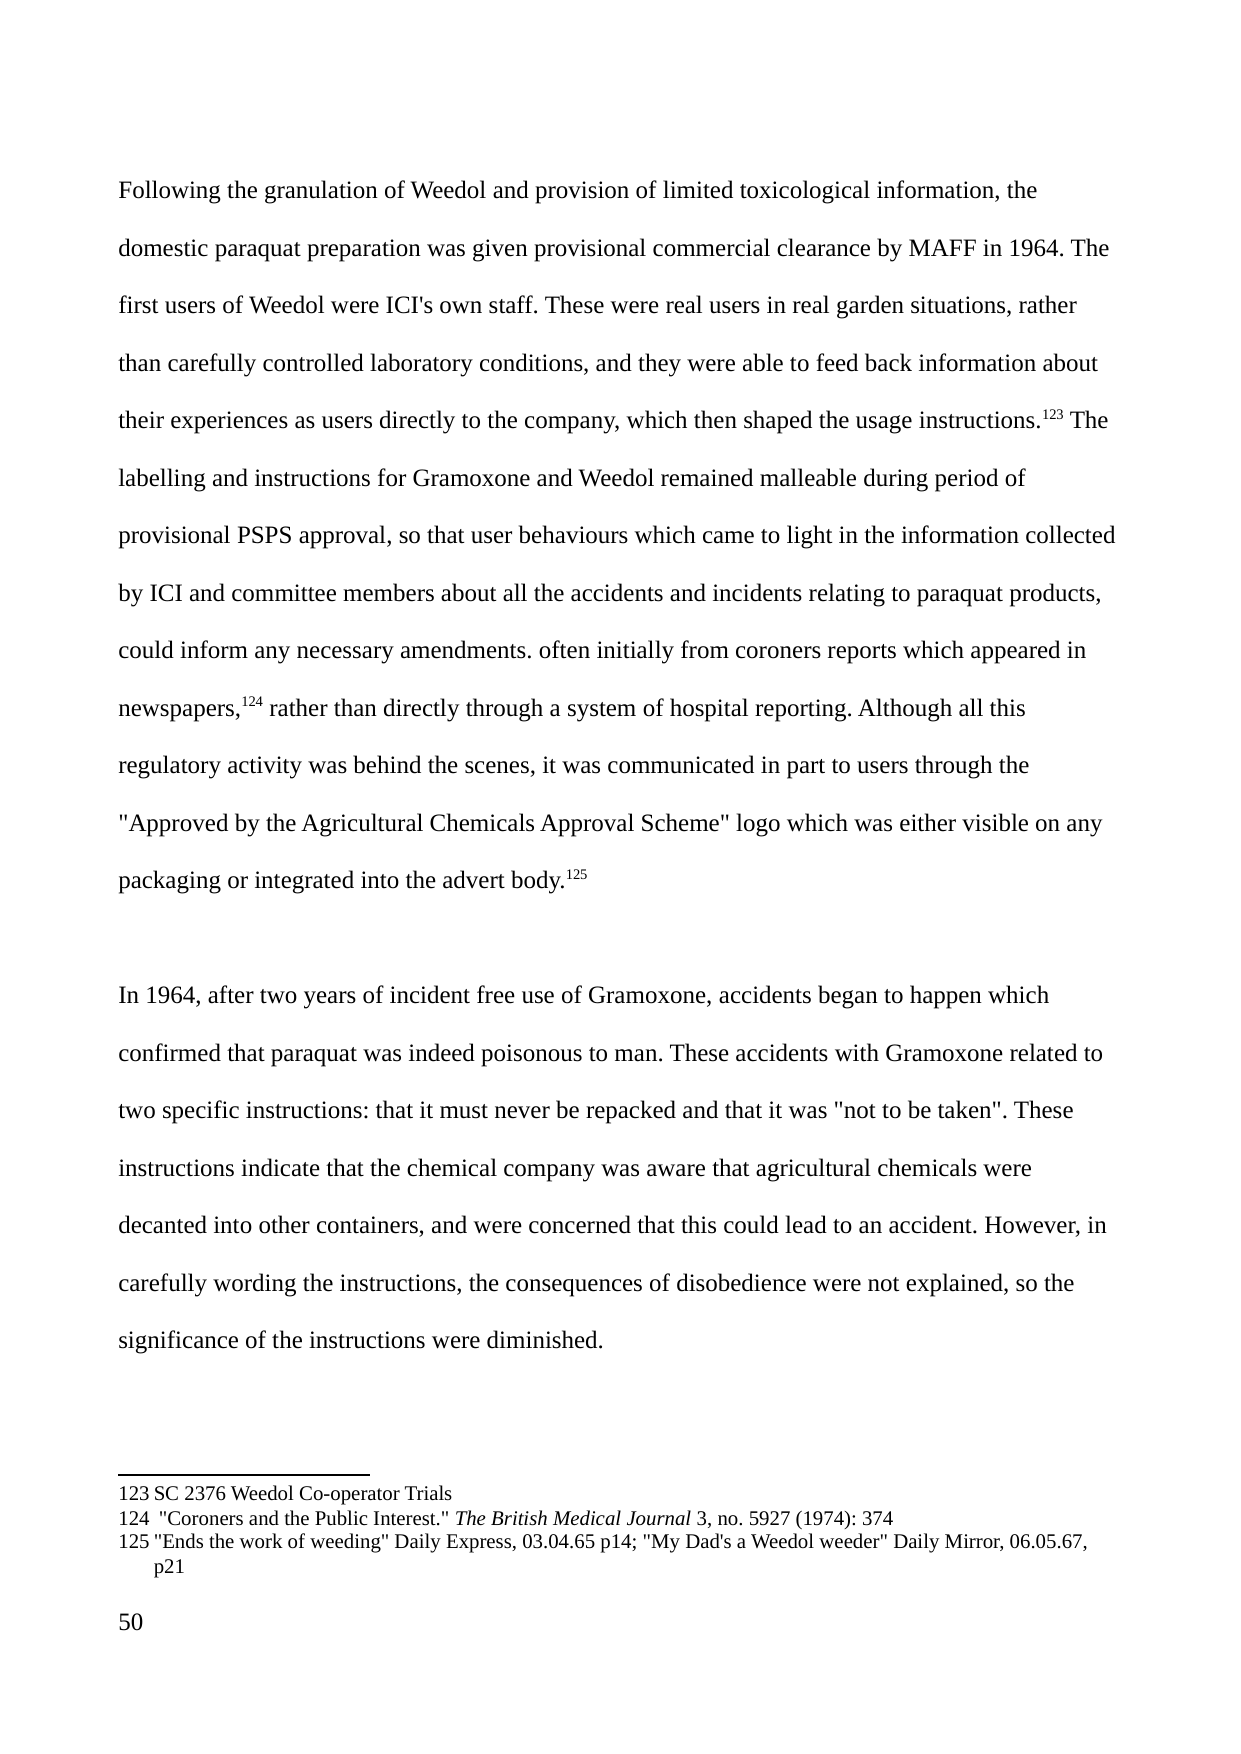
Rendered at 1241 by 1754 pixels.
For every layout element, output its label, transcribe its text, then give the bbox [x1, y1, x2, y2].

text "Ends the work of weeding" Daily Express, 03.04.65 p14; "My Dad's a Weedol weeder" Daily Mirror, 06.05.67, p21 [118, 1529, 1122, 1578]
text Following the granulation of Weedol and provision of limited toxicological information, the domestic paraquat preparation was given provisional commercial clearance by MAFF in 1964. The first users of Weedol were ICI's own staff. These were real users in real garden situations, rather than carefully controlled laboratory conditions, and they were able to feed back information about their experiences as users directly to the company, which then shaped the usage instructions. The labelling and instructions for Gramoxone and Weedol remained malleable during period of provisional PSPS approval, so that user behaviours which came to light in the information collected by ICI and committee members about all the accidents and incidents relating to paraquat products, could inform any necessary amendments. often initially from coroners reports which appeared in newspapers, rather than directly through a system of hospital reporting. Although all this regulatory activity was behind the scenes, it was communicated in part to users through the "Approved by the Agricultural Chemicals Approval Scheme" logo which was either visible on any packaging or integrated into the advert body. [118, 176, 1122, 894]
text SC 2376 Weedol Co-operator Trials [118, 1481, 1122, 1505]
text "Coroners and the Public Interest." The British Medical Journal 3, no. 5927 (1974): 374 [118, 1505, 1122, 1529]
text In 1964, after two years of incident free use of Gramoxone, accidents began to happen which confirmed that paraquat was indeed poisonous to man. These accidents with Gramoxone related to two specific instructions: that it must never be repacked and that it was "not to be taken". These instructions indicate that the chemical company was aware that agricultural chemicals were decanted into other containers, and were concerned that this could lead to an accident. However, in carefully wording the instructions, the consequences of disobedience were not explained, so the significance of the instructions were diminished. [118, 981, 1122, 1354]
